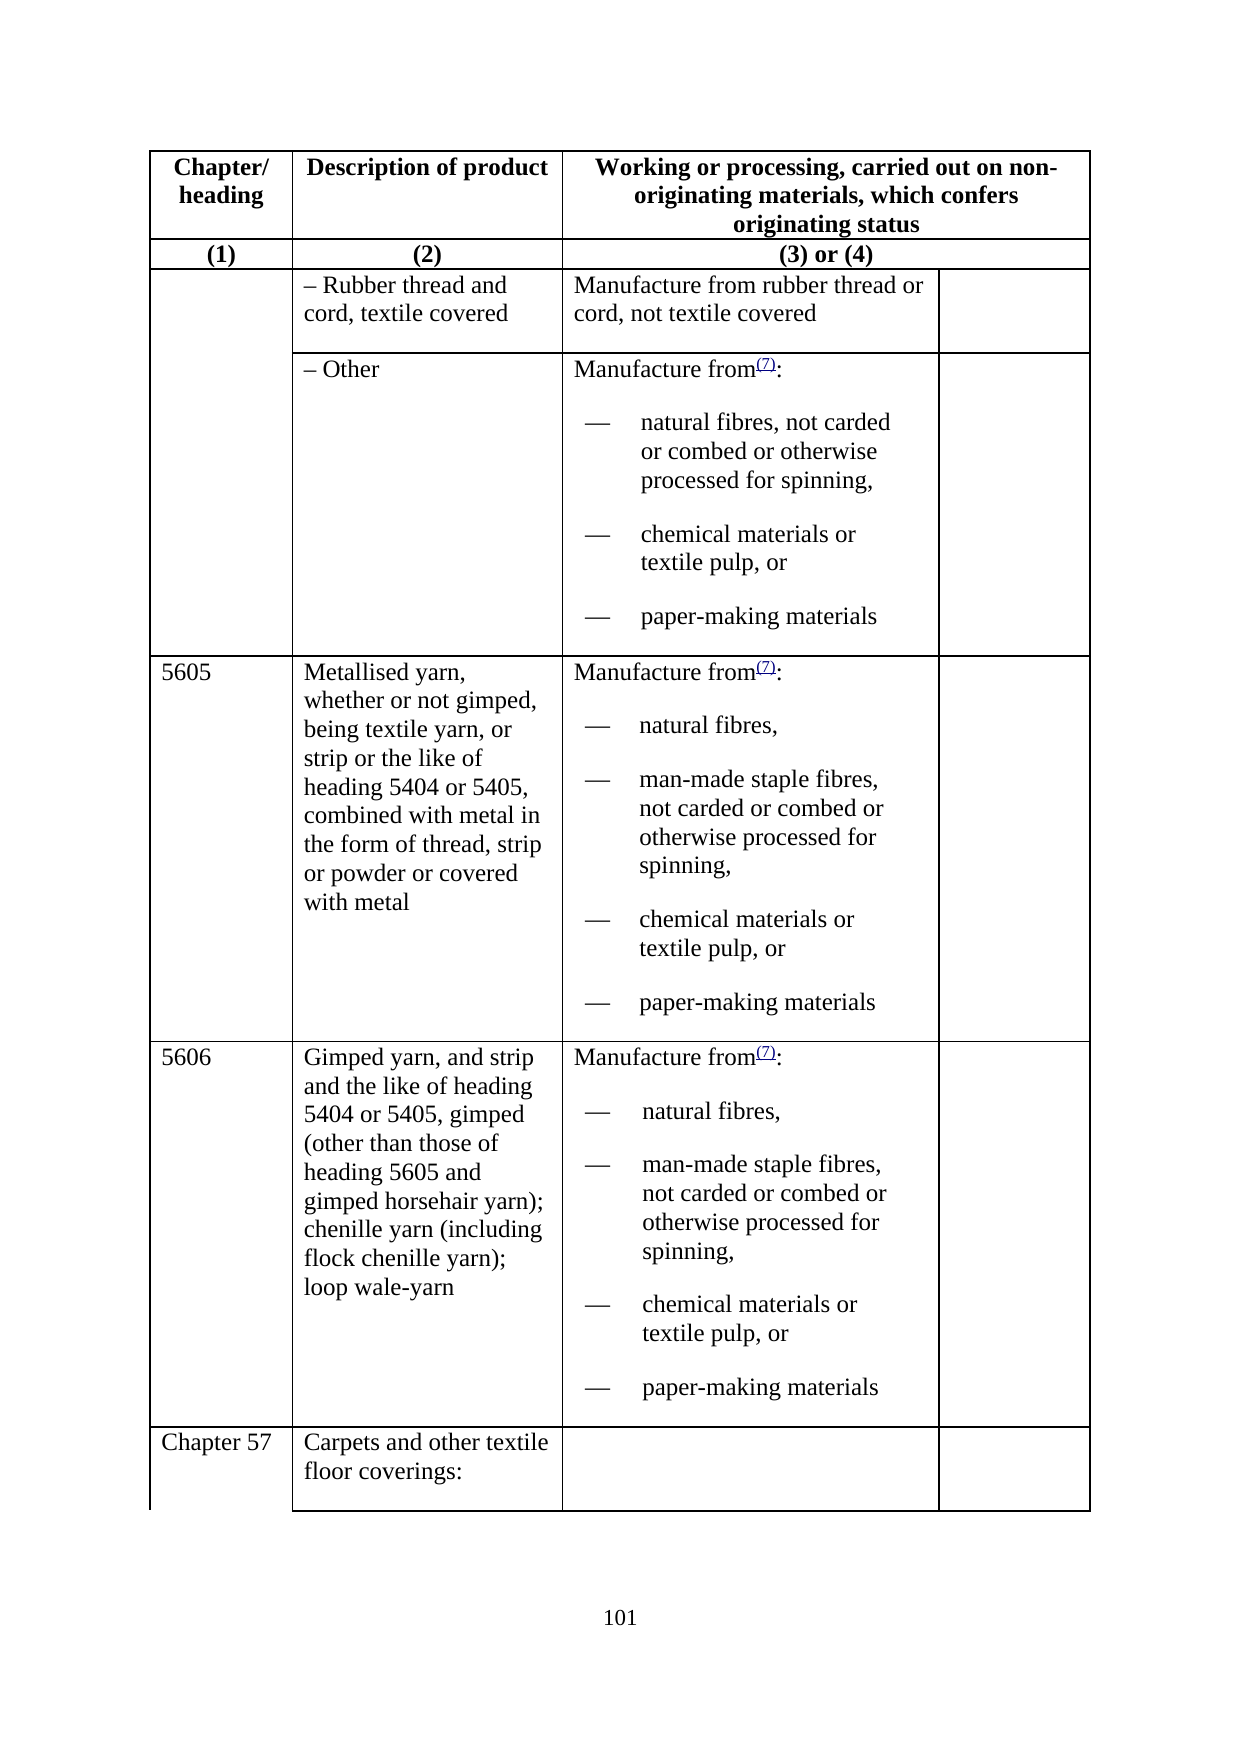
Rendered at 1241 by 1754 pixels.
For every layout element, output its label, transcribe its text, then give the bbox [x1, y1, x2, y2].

table_cell — [574, 1290, 631, 1372]
table_header natural fibres, [631, 1096, 928, 1149]
table_header — [574, 710, 628, 764]
table_header natural fibres, not carded or combed or otherwise processed for spinning, [629, 408, 928, 519]
table_cell Gimped yarn, and strip and the like of heading 5404 or 5405, gimped (other than those of heading 5605 and gimped horsehair yarn); chenille yarn (including flock chenille yarn); loop wale-yarn [293, 1042, 562, 1426]
table_cell — [574, 519, 629, 601]
table_cell — [574, 1372, 631, 1426]
table_cell 5605 [151, 657, 292, 1041]
table_cell [151, 270, 292, 352]
table_cell — [574, 904, 628, 987]
table_cell (3) or (4) [563, 240, 1089, 268]
table_header natural fibres, [628, 710, 928, 764]
table_cell [940, 1042, 1089, 1426]
table_cell [940, 354, 1089, 655]
table_cell chemical materials or textile pulp, or [631, 1290, 928, 1372]
table_cell (2) [293, 240, 562, 268]
table_cell chemical materials or textile pulp, or [629, 519, 928, 601]
table_cell — [574, 601, 629, 655]
table_header Chapter/ heading [151, 152, 292, 238]
table_cell — [574, 764, 628, 904]
table_cell Manufacture from rubber thread or cord, not textile covered [563, 270, 938, 352]
table_cell — [574, 1150, 631, 1289]
table_cell Chapter 57 [151, 1428, 292, 1510]
table_cell man-made staple fibres, not carded or combed or otherwise processed for spinning, [631, 1150, 928, 1289]
table_cell man-made staple fibres, not carded or combed or otherwise processed for spinning, [628, 764, 928, 904]
table_header — [574, 1096, 631, 1149]
table_cell [563, 1428, 938, 1510]
table_cell (1) [151, 240, 292, 268]
table_cell Carpets and other textile floor coverings: [293, 1428, 562, 1510]
table_cell Manufacture from(7): [563, 1042, 938, 1426]
table_cell Manufacture from(7): [563, 657, 938, 1041]
table_cell chemical materials or textile pulp, or [628, 904, 928, 987]
table_cell paper-making materials [631, 1372, 928, 1426]
table_header Working or processing, carried out on non-originating materials, which confers originating status [563, 152, 1089, 238]
table_cell – Other [293, 354, 562, 655]
table_cell [940, 1428, 1089, 1510]
table_header — [574, 408, 629, 519]
table_header Description of product [293, 152, 562, 238]
table_cell — [574, 987, 628, 1040]
table_cell – Rubber thread and cord, textile covered [293, 270, 562, 352]
table_cell paper-making materials [628, 987, 928, 1040]
table_cell [940, 657, 1089, 1041]
table_cell paper-making materials [629, 601, 928, 655]
table_cell [151, 352, 292, 655]
table_cell Metallised yarn, whether or not gimped, being textile yarn, or strip or the like of heading 5404 or 5405, combined with metal in the form of thread, strip or powder or covered with metal [293, 657, 562, 1041]
table_cell Manufacture from(7): [563, 354, 938, 655]
table_cell [940, 270, 1089, 352]
table_cell 5606 [151, 1042, 292, 1426]
